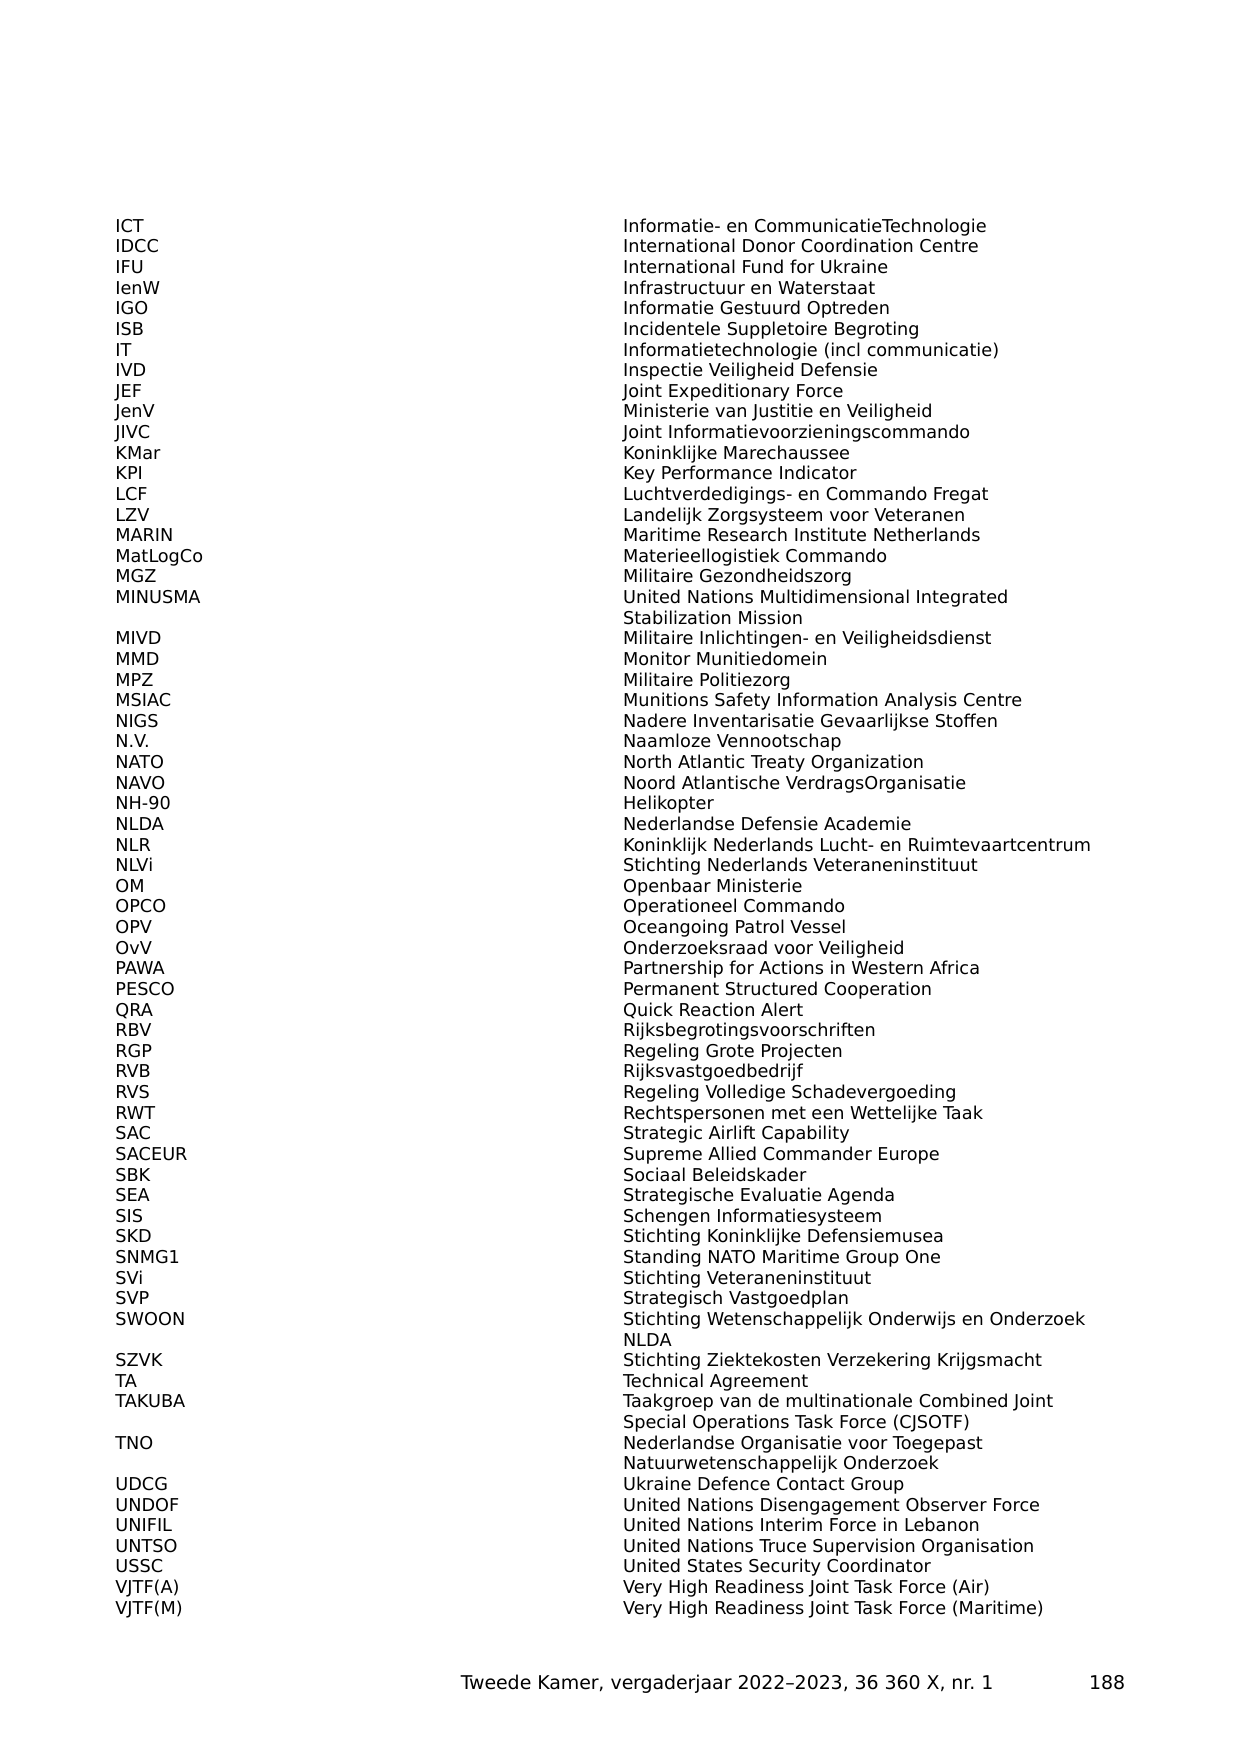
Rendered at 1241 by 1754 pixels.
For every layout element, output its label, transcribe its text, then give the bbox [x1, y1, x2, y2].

table_cell Luchtverdedigings- en Commando Fregat [620, 484, 1125, 504]
table_cell United Nations Truce Supervision Organisation [620, 1536, 1125, 1556]
table_cell MGZ [115, 566, 620, 587]
table_cell NATO [115, 752, 620, 773]
table_cell Militaire Politiezorg [620, 670, 1125, 690]
table_cell KPI [115, 463, 620, 484]
table_cell QRA [115, 1000, 620, 1020]
table_cell SKD [115, 1226, 620, 1247]
table_cell RBV [115, 1020, 620, 1041]
table_cell RVS [115, 1082, 620, 1103]
table_cell SVi [115, 1268, 620, 1288]
table_cell IDCC [115, 236, 620, 257]
table_cell Incidentele Suppletoire Begroting [620, 319, 1125, 339]
table_cell Rijksbegrotingsvoorschriften [620, 1020, 1125, 1041]
table_cell Koninklijke Marechaussee [620, 443, 1125, 463]
table_cell Strategic Airlift Capability [620, 1123, 1125, 1144]
table_cell Joint Expeditionary Force [620, 381, 1125, 401]
table_cell Standing NATO Maritime Group One [620, 1247, 1125, 1268]
table_cell SWOON [115, 1309, 620, 1350]
table_cell SEA [115, 1185, 620, 1206]
table_cell RGP [115, 1041, 620, 1061]
table_cell UDCG [115, 1474, 620, 1494]
table_cell Informatie- en CommunicatieTechnologie [620, 216, 1125, 236]
table_cell Munitions Safety Information Analysis Centre [620, 690, 1125, 711]
table_cell Stichting Wetenschappelijk Onderwijs en Onderzoek NLDA [620, 1309, 1125, 1350]
table_cell TNO [115, 1433, 620, 1474]
table_cell Sociaal Beleidskader [620, 1165, 1125, 1185]
table_cell MSIAC [115, 690, 620, 711]
table_cell VJTF(M) [115, 1598, 620, 1618]
table_cell International Fund for Ukraine [620, 257, 1125, 278]
table_cell SACEUR [115, 1144, 620, 1164]
table_cell MMD [115, 649, 620, 669]
table_cell Informatietechnologie (incl communicatie) [620, 340, 1125, 360]
table_cell Key Performance Indicator [620, 463, 1125, 484]
table_cell SNMG1 [115, 1247, 620, 1268]
table_cell MIVD [115, 628, 620, 649]
table_cell Stichting Nederlands Veteraneninstituut [620, 855, 1125, 876]
table_cell Nederlandse Defensie Academie [620, 814, 1125, 834]
table_cell Operationeel Commando [620, 896, 1125, 917]
table_cell NH-90 [115, 793, 620, 814]
table_cell N.V. [115, 731, 620, 752]
table_cell RVB [115, 1061, 620, 1082]
table_cell OM [115, 876, 620, 896]
table_cell Permanent Structured Cooperation [620, 979, 1125, 999]
table_cell Oceangoing Patrol Vessel [620, 917, 1125, 938]
table_cell Quick Reaction Alert [620, 1000, 1125, 1020]
table_cell Nadere Inventarisatie Gevaarlijkse Stoffen [620, 711, 1125, 731]
table_header Tabel 54 Lijst met afkortingen [115, 191, 1125, 216]
table_cell UNDOF [115, 1495, 620, 1515]
table_cell IVD [115, 360, 620, 381]
table_cell NLVi [115, 855, 620, 876]
table_cell MARIN [115, 525, 620, 546]
table_cell UNTSO [115, 1536, 620, 1556]
table_cell ICT [115, 216, 620, 236]
table_cell OPCO [115, 896, 620, 917]
table_cell MINUSMA [115, 587, 620, 628]
table_cell International Donor Coordination Centre [620, 236, 1125, 257]
table_cell Inspectie Veiligheid Defensie [620, 360, 1125, 381]
table_cell Ukraine Defence Contact Group [620, 1474, 1125, 1494]
table_cell Rijksvastgoedbedrijf [620, 1061, 1125, 1082]
table_cell United Nations Disengagement Observer Force [620, 1495, 1125, 1515]
table_cell Very High Readiness Joint Task Force (Maritime) [620, 1598, 1125, 1618]
table_cell IenW [115, 278, 620, 298]
table_cell Ministerie van Justitie en Veiligheid [620, 401, 1125, 422]
table_cell USSC [115, 1556, 620, 1577]
table_cell North Atlantic Treaty Organization [620, 752, 1125, 773]
table_cell Strategische Evaluatie Agenda [620, 1185, 1125, 1206]
table_cell Joint Informatievoorzieningscommando [620, 422, 1125, 443]
table_cell UNIFIL [115, 1515, 620, 1536]
table_cell TA [115, 1371, 620, 1391]
table_cell ISB [115, 319, 620, 339]
table_cell Stichting Koninklijke Defensiemusea [620, 1226, 1125, 1247]
table_cell OPV [115, 917, 620, 938]
table_cell Informatie Gestuurd Optreden [620, 298, 1125, 319]
table_cell PESCO [115, 979, 620, 999]
table_cell SBK [115, 1165, 620, 1185]
table_cell Monitor Munitiedomein [620, 649, 1125, 669]
table_cell MPZ [115, 670, 620, 690]
table_cell NAVO [115, 773, 620, 793]
table_cell Koninklijk Nederlands Lucht- en Ruimtevaartcentrum [620, 835, 1125, 855]
table_cell United Nations Multidimensional Integrated Stabilization Mission [620, 587, 1125, 628]
table_cell Materieellogistiek Commando [620, 546, 1125, 566]
table_cell Helikopter [620, 793, 1125, 814]
table_cell United States Security Coordinator [620, 1556, 1125, 1577]
table_cell JenV [115, 401, 620, 422]
table_cell NIGS [115, 711, 620, 731]
table_cell NLDA [115, 814, 620, 834]
table_cell Openbaar Ministerie [620, 876, 1125, 896]
table_cell SVP [115, 1288, 620, 1309]
table_cell Onderzoeksraad voor Veiligheid [620, 938, 1125, 958]
table_cell Regeling Grote Projecten [620, 1041, 1125, 1061]
table_cell Schengen Informatiesysteem [620, 1206, 1125, 1226]
table_cell Stichting Ziektekosten Verzekering Krijgsmacht [620, 1350, 1125, 1371]
table_cell PAWA [115, 958, 620, 979]
table_cell JEF [115, 381, 620, 401]
table_cell Strategisch Vastgoedplan [620, 1288, 1125, 1309]
table_cell LCF [115, 484, 620, 504]
table_cell TAKUBA [115, 1391, 620, 1433]
table_cell SAC [115, 1123, 620, 1144]
table_cell IFU [115, 257, 620, 278]
table_cell Partnership for Actions in Western Africa [620, 958, 1125, 979]
table_cell Noord Atlantische VerdragsOrganisatie [620, 773, 1125, 793]
table_cell IGO [115, 298, 620, 319]
table_cell JIVC [115, 422, 620, 443]
table_cell Infrastructuur en Waterstaat [620, 278, 1125, 298]
table_cell Rechtspersonen met een Wettelijke Taak [620, 1103, 1125, 1123]
table_cell NLR [115, 835, 620, 855]
table_cell MatLogCo [115, 546, 620, 566]
table_cell Stichting Veteraneninstituut [620, 1268, 1125, 1288]
table_cell Naamloze Vennootschap [620, 731, 1125, 752]
table_cell OvV [115, 938, 620, 958]
table_cell Taakgroep van de multinationale Combined Joint Special Operations Task Force (CJSOTF) [620, 1391, 1125, 1433]
table_cell Landelijk Zorgsysteem voor Veteranen [620, 505, 1125, 525]
table_cell Regeling Volledige Schadevergoeding [620, 1082, 1125, 1103]
table_cell IT [115, 340, 620, 360]
table_cell SIS [115, 1206, 620, 1226]
table_cell Supreme Allied Commander Europe [620, 1144, 1125, 1164]
table_cell KMar [115, 443, 620, 463]
table_cell VJTF(A) [115, 1577, 620, 1598]
table_cell Militaire Inlichtingen- en Veiligheidsdienst [620, 628, 1125, 649]
table_cell SZVK [115, 1350, 620, 1371]
table_cell United Nations Interim Force in Lebanon [620, 1515, 1125, 1536]
table_cell Very High Readiness Joint Task Force (Air) [620, 1577, 1125, 1598]
table_cell RWT [115, 1103, 620, 1123]
table_cell Militaire Gezondheidszorg [620, 566, 1125, 587]
table_cell Nederlandse Organisatie voor Toegepast Natuurwetenschappelijk Onderzoek [620, 1433, 1125, 1474]
table_cell Maritime Research Institute Netherlands [620, 525, 1125, 546]
table_cell LZV [115, 505, 620, 525]
table_cell Technical Agreement [620, 1371, 1125, 1391]
